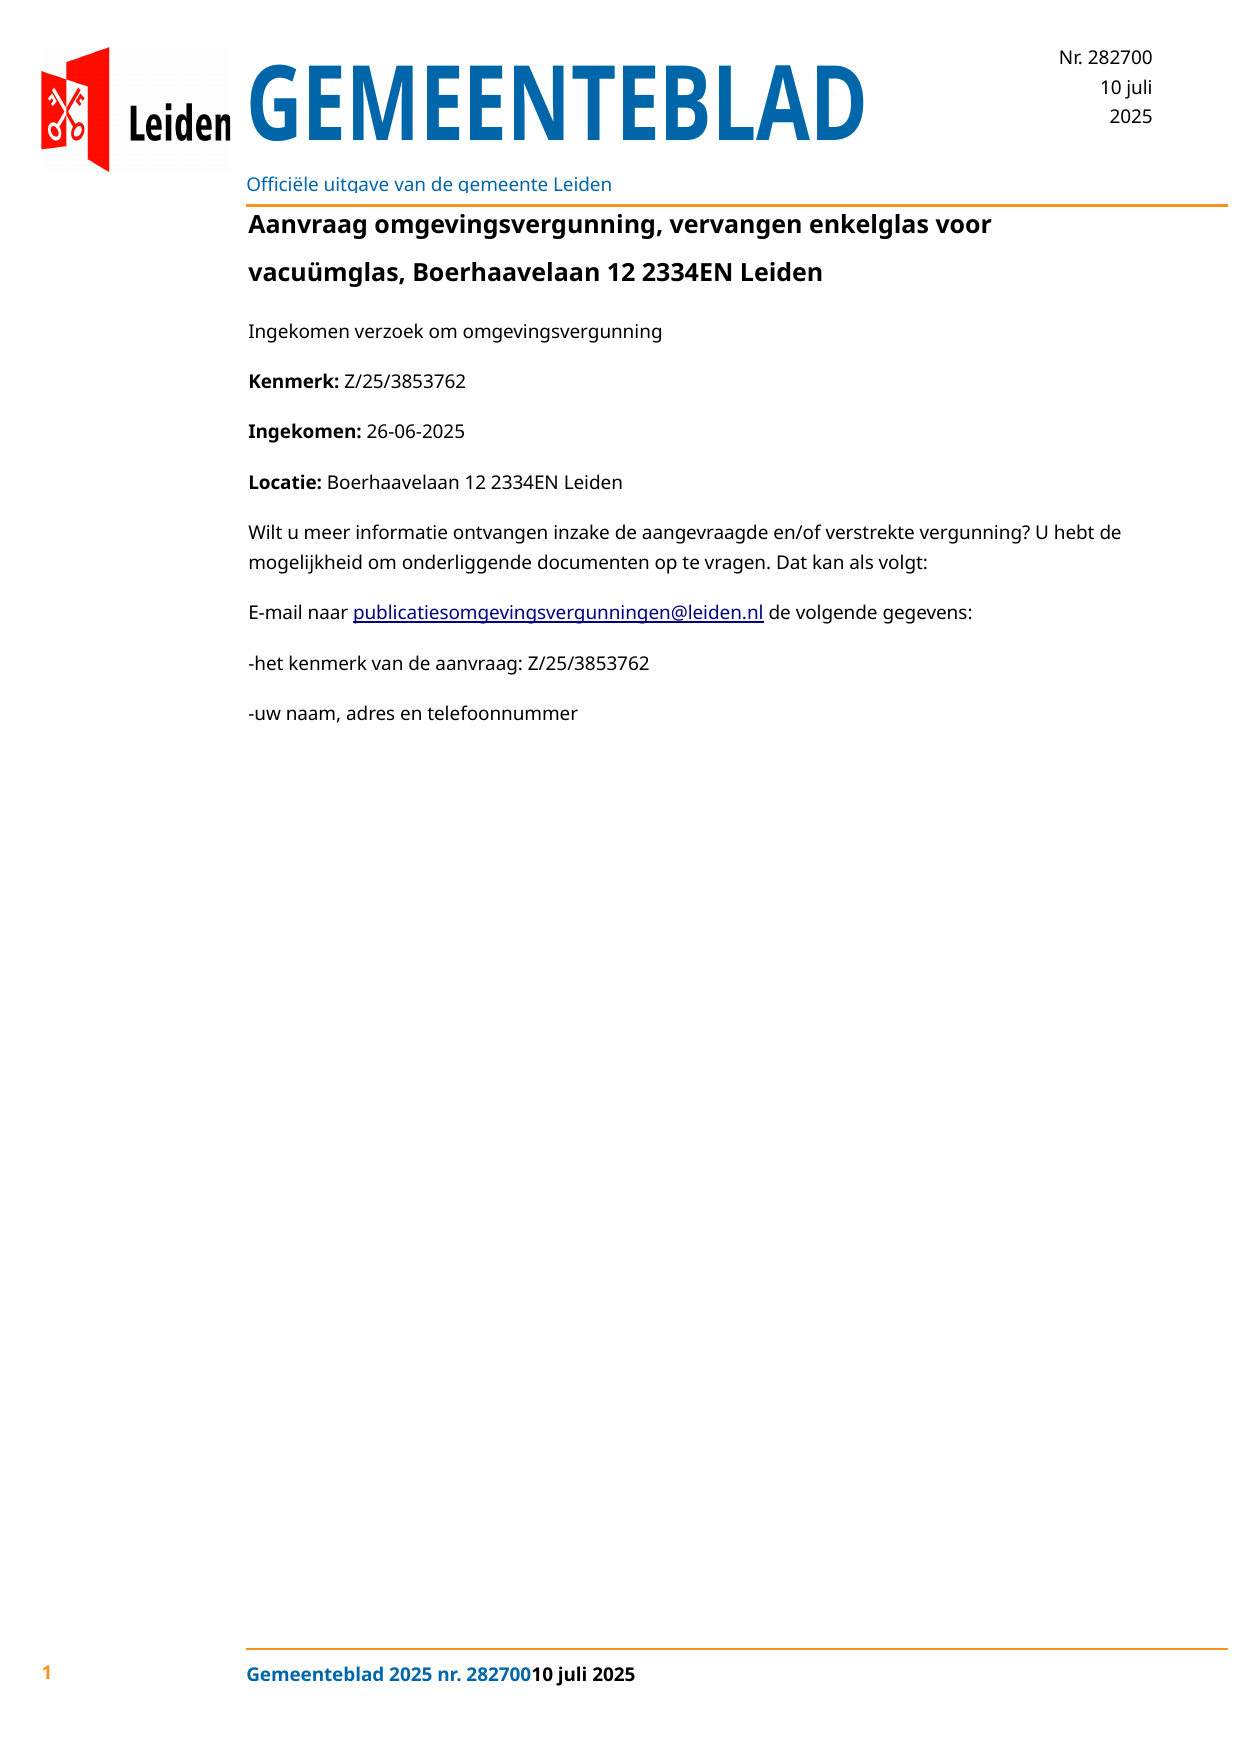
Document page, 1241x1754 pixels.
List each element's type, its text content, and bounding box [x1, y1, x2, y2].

text E-mail naar publicatiesomgevingsvergunningen@leiden.nl de volgende gegevens: [248, 599, 1152, 625]
text Aanvraag omgevingsvergunning, vervangen enkelglas voor vacuümglas, Boerhaavelaan 12 2334EN Leiden [248, 207, 1152, 288]
text -uw naam, adres en telefoonnummer [248, 700, 1152, 726]
text Locatie: Boerhaavelaan 12 2334EN Leiden [248, 469, 1152, 495]
text Kenmerk: Z/25/3853762 [248, 368, 1152, 394]
text -het kenmerk van de aanvraag: Z/25/3853762 [248, 650, 1152, 676]
picture [41, 47, 231, 172]
text Ingekomen verzoek om omgevingsvergunning [248, 318, 1152, 344]
text Wilt u meer informatie ontvangen inzake de aangevraagde en/of verstrekte vergunning? U hebt de mogelijkheid om onderliggende documenten op te vragen. Dat kan als volgt: [248, 519, 1152, 575]
text Ingekomen: 26-06-2025 [248, 419, 1152, 444]
